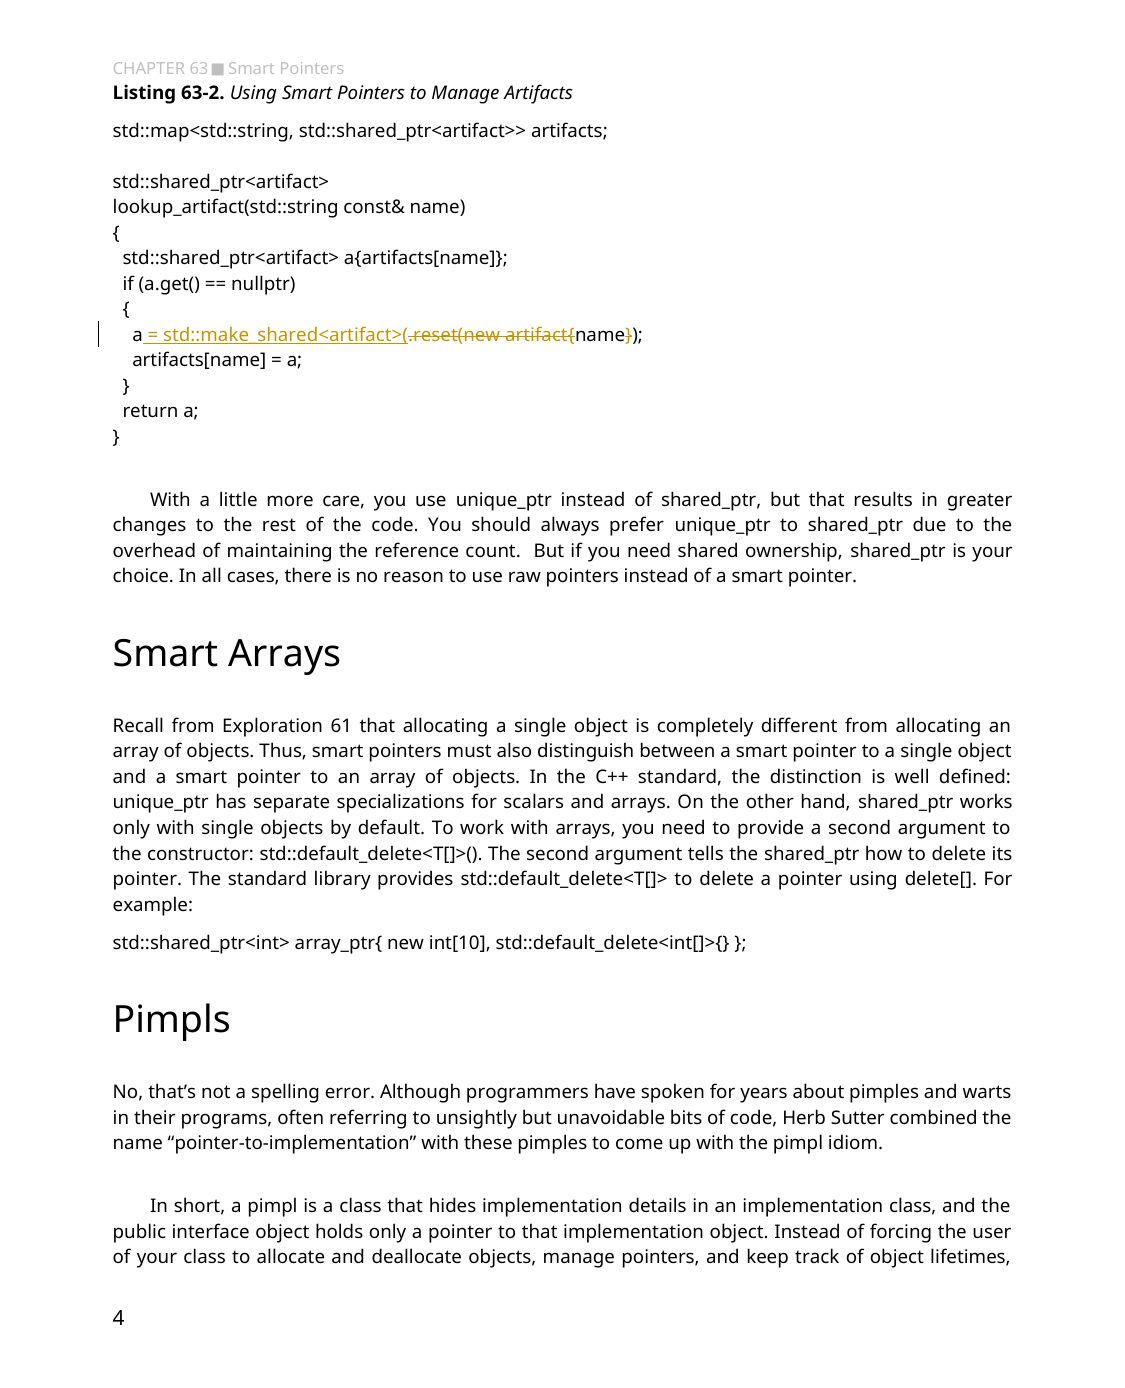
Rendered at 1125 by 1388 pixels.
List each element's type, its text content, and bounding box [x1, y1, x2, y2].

text return a; [112, 398, 1012, 423]
text std::shared_ptr<int> array_ptr{ new int[10], std::default_delete<int[]>{} }; [112, 929, 1012, 954]
text std::shared_ptr<artifact> a{artifacts[name]}; [112, 244, 1012, 270]
text Recall from Exploration 61 that allocating a single object is completely different from allocating an array of objects. Thus, smart pointers must also distinguish between a smart pointer to a single object and a smart pointer to an array of objects. In the C++ standard, the distinction is well defined: unique_ptr has separate specializations for scalars and arrays. On the other hand, shared_ptr works only with single objects by default. To work with arrays, you need to provide a second argument to the constructor: std::default_delete<T[]>(). The second argument tells the shared_ptr how to delete its pointer. The standard library provides std::default_delete<T[]> to delete a pointer using delete[]. For example: [112, 712, 1012, 916]
text In short, a pimpl is a class that hides implementation details in an implementation class, and the public interface object holds only a pointer to that implementation object. Instead of forcing the user of your class to allocate and deallocate objects, manage pointers, and keep track of object lifetimes, [112, 1192, 1012, 1269]
text With a little more care, you use unique_ptr instead of shared_ptr, but that results in greater changes to the rest of the code. You should always prefer unique_ptr to shared_ptr due to the overhead of maintaining the reference count. But if you need shared ownership, shared_ptr is your choice. In all cases, there is no reason to use raw pointers instead of a smart pointer. [112, 486, 1012, 588]
text a = std::make_shared<artifact>(name); [112, 321, 1012, 347]
text { [112, 296, 1012, 321]
text } [112, 423, 1012, 449]
text artifacts[name] = a; [112, 347, 1012, 372]
text { [112, 219, 1012, 244]
text std::map<std::string, std::shared_ptr<artifact>> artifacts; [112, 117, 1012, 142]
text std::shared_ptr<artifact> [112, 168, 1012, 193]
subtitle Smart Arrays [112, 626, 1012, 677]
subtitle Pimpls [112, 992, 1012, 1043]
text No, that’s not a spelling error. Although programmers have spoken for years about pimples and warts in their programs, often referring to unsightly but unavoidable bits of code, Herb Sutter combined the name “pointer-to-implementation” with these pimples to come up with the pimpl idiom. [112, 1078, 1012, 1155]
text } [112, 372, 1012, 398]
text Listing 63-2. Using Smart Pointers to Manage Artifacts [112, 79, 1012, 104]
text if (a.get() == nullptr) [112, 270, 1012, 296]
text lookup_artifact(std::string const& name) [112, 193, 1012, 219]
